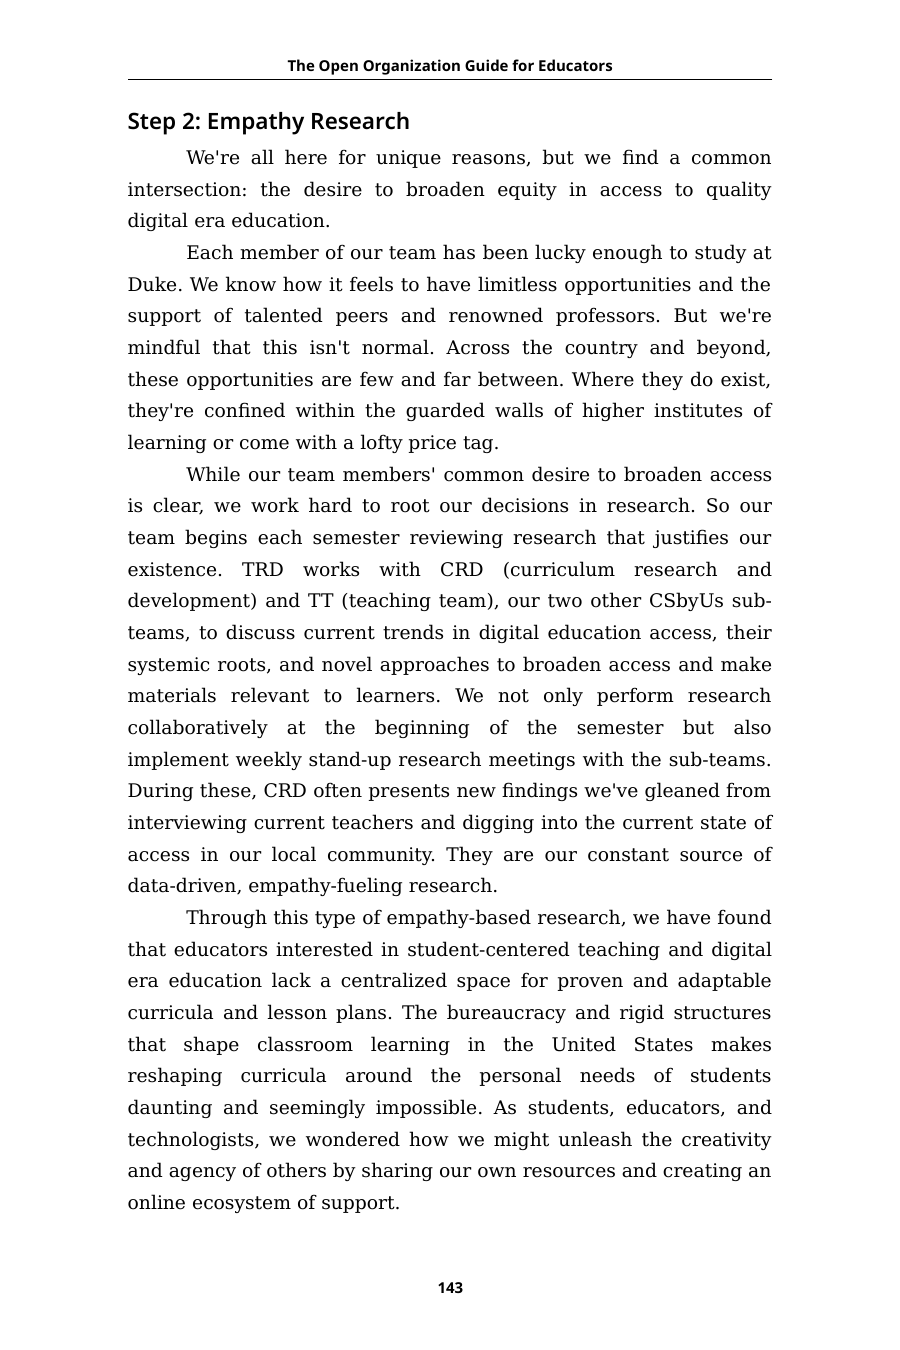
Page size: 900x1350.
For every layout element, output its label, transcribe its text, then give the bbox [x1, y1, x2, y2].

subtitle Step 2: Empathy Research [127, 109, 772, 135]
text While our team members' common desire to broaden access is clear, we work hard to root our decisions in research. So our team begins each semester reviewing research that justifies our existence. TRD works with CRD (curriculum research and development) and TT (teaching team), our two other CSbyUs sub-teams, to discuss current trends in digital education access, their systemic roots, and novel approaches to broaden access and make materials relevant to learners. We not only perform research collaboratively at the beginning of the semester but also implement weekly stand-up research meetings with the sub-teams. During these, CRD often presents new findings we've gleaned from interviewing current teachers and digging into the current state of access in our local community. They are our constant source of data-driven, empathy-fueling research. [127, 464, 772, 897]
text Through this type of empathy-based research, we have found that educators interested in student-centered teaching and digital era education lack a centralized space for proven and adaptable curricula and lesson plans. The bureaucracy and rigid structures that shape classroom learning in the United States makes reshaping curricula around the personal needs of students daunting and seemingly impossible. As students, educators, and technologists, we wondered how we might unleash the creativity and agency of others by sharing our own resources and creating an online ecosystem of support. [127, 907, 772, 1214]
text We're all here for unique reasons, but we find a common intersection: the desire to broaden equity in access to quality digital era education. [127, 147, 772, 232]
text Each member of our team has been lucky enough to study at Duke. We know how it feels to have limitless opportunities and the support of talented peers and renowned professors. But we're mindful that this isn't normal. Across the country and beyond, these opportunities are few and far between. Where they do exist, they're confined within the guarded walls of higher institutes of learning or come with a lofty price tag. [127, 242, 772, 454]
